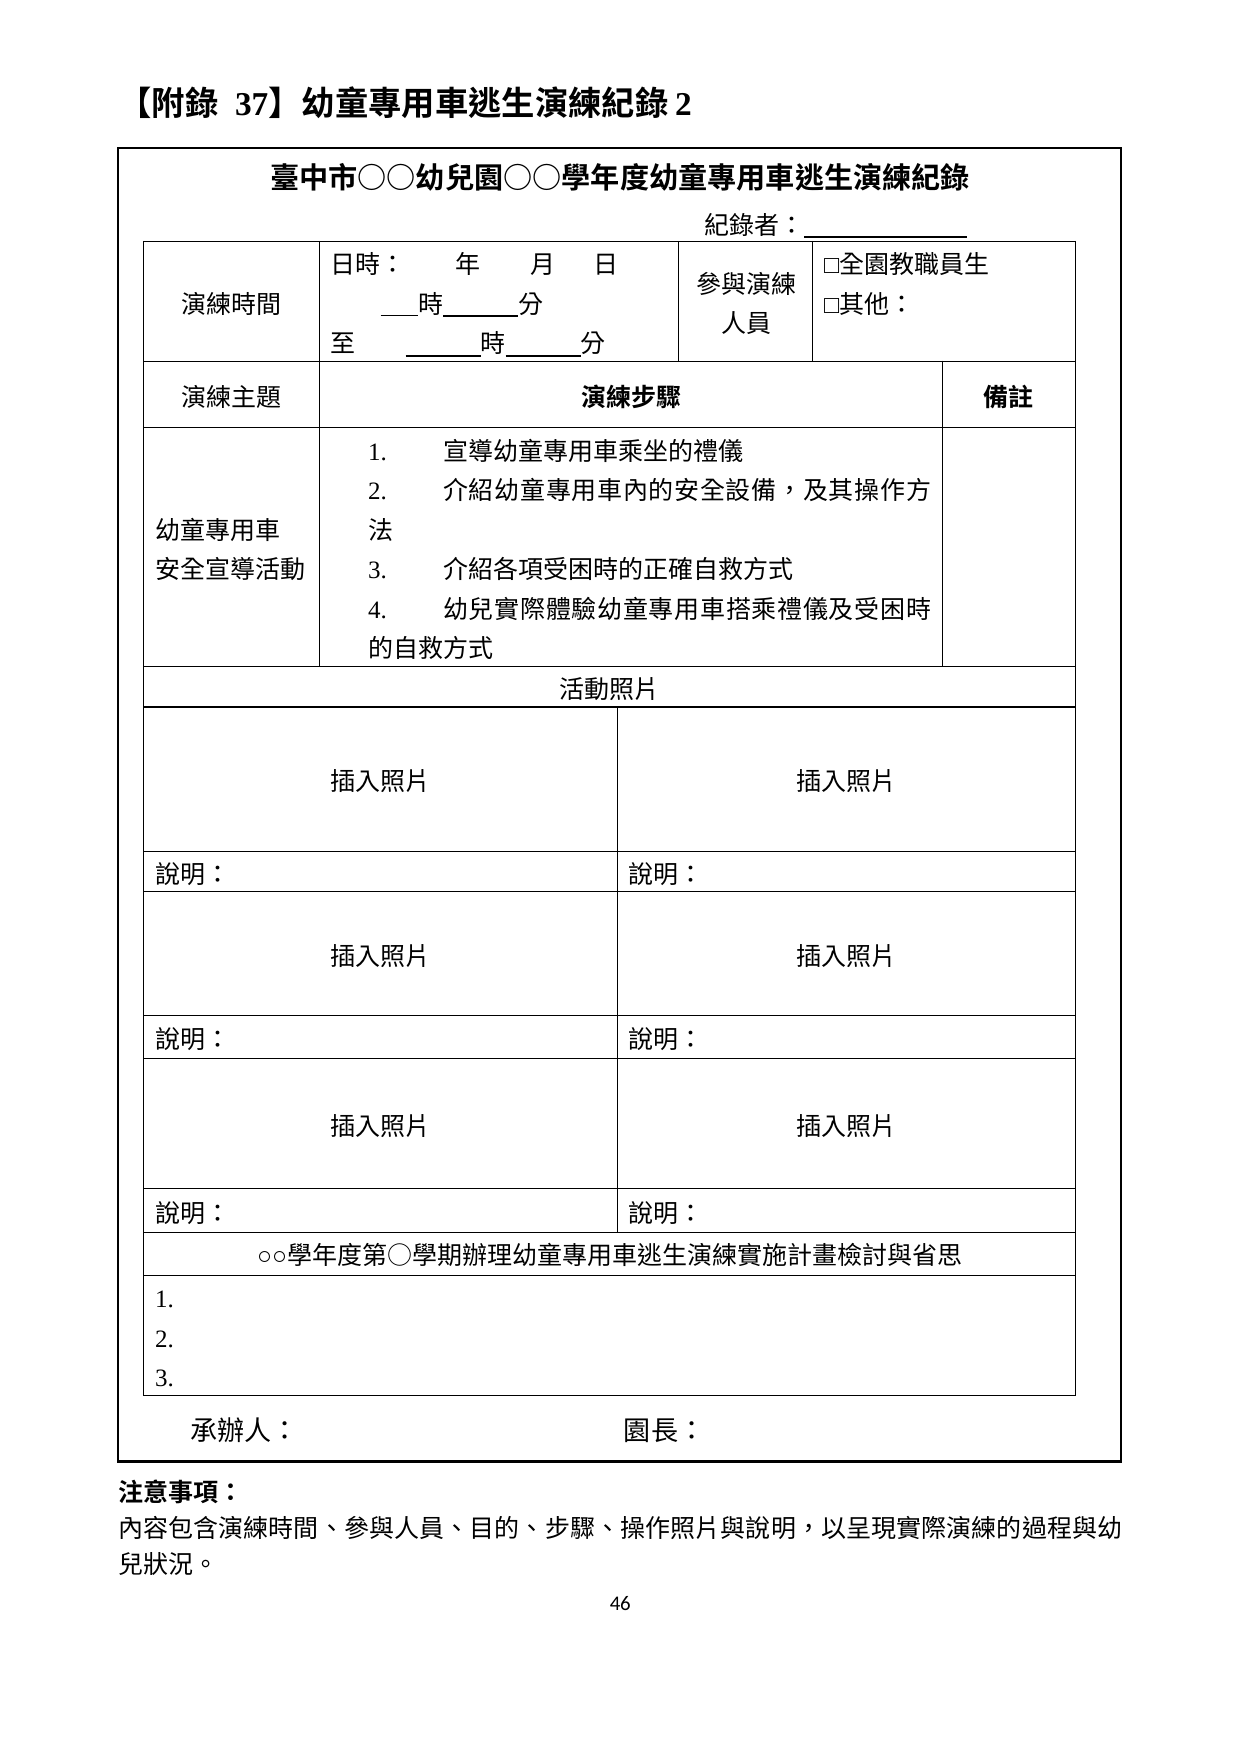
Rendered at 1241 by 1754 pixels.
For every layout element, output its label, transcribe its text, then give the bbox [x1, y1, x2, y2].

table_cell 1. 2. 3. [144, 1276, 1075, 1395]
table_cell 說明： [618, 852, 1075, 891]
table_cell 插入照片 [144, 708, 617, 851]
table_cell 插入照片 [144, 892, 617, 1014]
table_cell 插入照片 [618, 708, 1075, 851]
table_cell 演練主題 [144, 362, 319, 427]
table_cell 說明： [144, 852, 617, 891]
table_cell 插入照片 [144, 1059, 617, 1188]
text 內容包含演練時間、參與人員、目的、步驟、操作照片與說明，以呈現實際演練的過程與幼兒狀況。 [118, 1508, 1122, 1581]
table_cell 插入照片 [618, 892, 1075, 1014]
table_cell 宣導幼童專用車乘坐的禮儀 介紹幼童專用車內的安全設備，及其操作方法 介紹各項受困時的正確自救方式 幼兒實際體驗幼童專用車搭乘禮儀及受困時的自救方式 [320, 428, 942, 666]
table_header 臺中市○○幼兒園○○學年度幼童專用車逃生演練紀錄 紀錄者： 承辦人： 園長： [119, 149, 1120, 1460]
table_cell 說明： [144, 1189, 617, 1232]
table_header 演練時間 [144, 242, 319, 361]
table_cell 說明： [144, 1016, 617, 1058]
table_cell 活動照片 [144, 667, 1075, 706]
table_header 參與演練人員 [679, 242, 812, 361]
table_cell 插入照片 [618, 1059, 1075, 1188]
text 【附錄 37】幼童專用車逃生演練紀錄2 [118, 89, 1122, 122]
table_cell 備註 [943, 362, 1075, 427]
table_cell 演練步驟 [320, 362, 942, 427]
table_cell 說明： [618, 1016, 1075, 1058]
table_cell 幼童專用車 安全宣導活動 [144, 428, 319, 666]
text 注意事項： [118, 1475, 1122, 1508]
table_header 日時： 年 月 日 時 分 至 時 分 [320, 242, 678, 361]
table_cell 說明： [618, 1189, 1075, 1232]
table_header □全園教職員生 □其他： [813, 242, 1075, 361]
table_cell [943, 428, 1075, 666]
table_cell ○○學年度第○學期辦理幼童專用車逃生演練實施計畫檢討與省思 [144, 1233, 1075, 1275]
